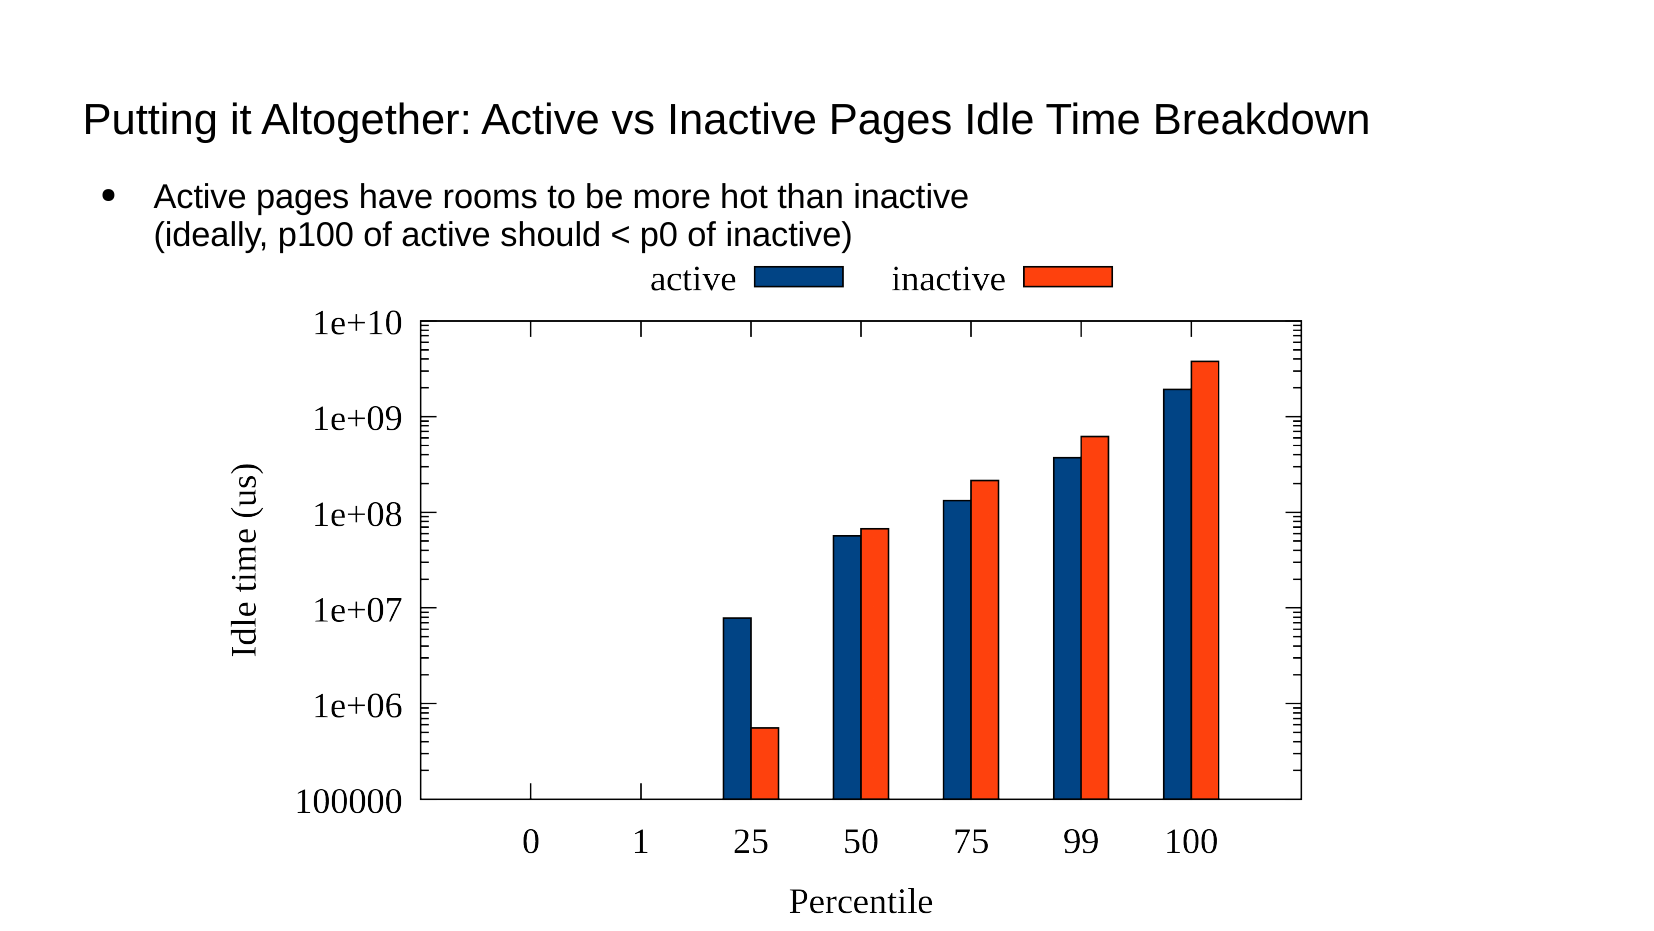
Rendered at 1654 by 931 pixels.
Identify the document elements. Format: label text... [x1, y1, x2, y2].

list Active pages have rooms to be more hot than inactive (ideally, p100 of active should < p0 of inactive) [82, 177, 1571, 833]
title Putting it Altogether: Active vs Inactive Pages Idle Time Breakdown [82, 81, 1571, 157]
picture [207, 239, 1357, 930]
